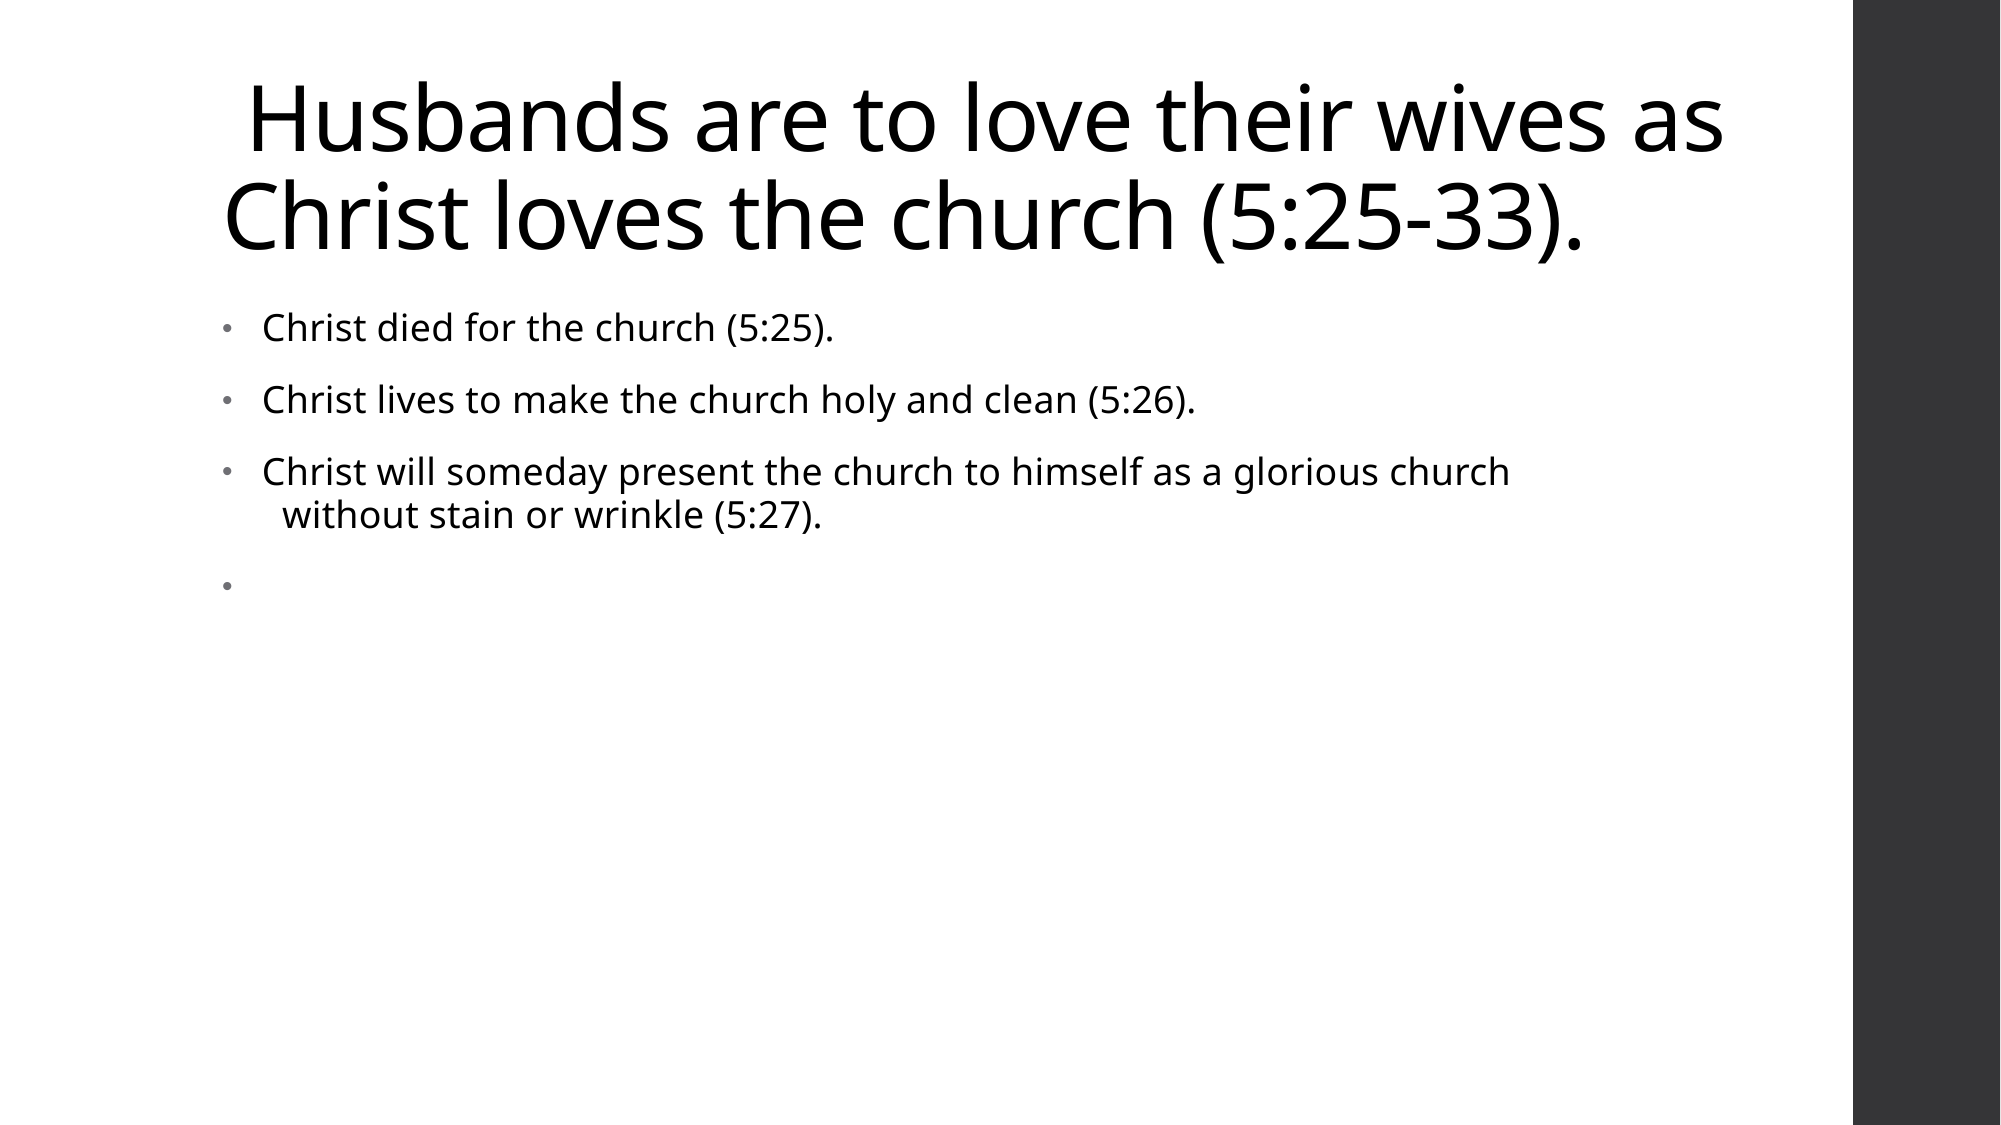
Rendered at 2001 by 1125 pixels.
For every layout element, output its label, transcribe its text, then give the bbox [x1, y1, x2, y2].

list Christ died for the church (5:25). Christ lives to make the church holy and clean (5:26). Christ will someday present the church to himself as a glorious church without stain or wrinkle (5:27). [206, 299, 1617, 1014]
title Husbands are to love their wives as Christ loves the church (5:25-33). [206, 60, 1797, 278]
